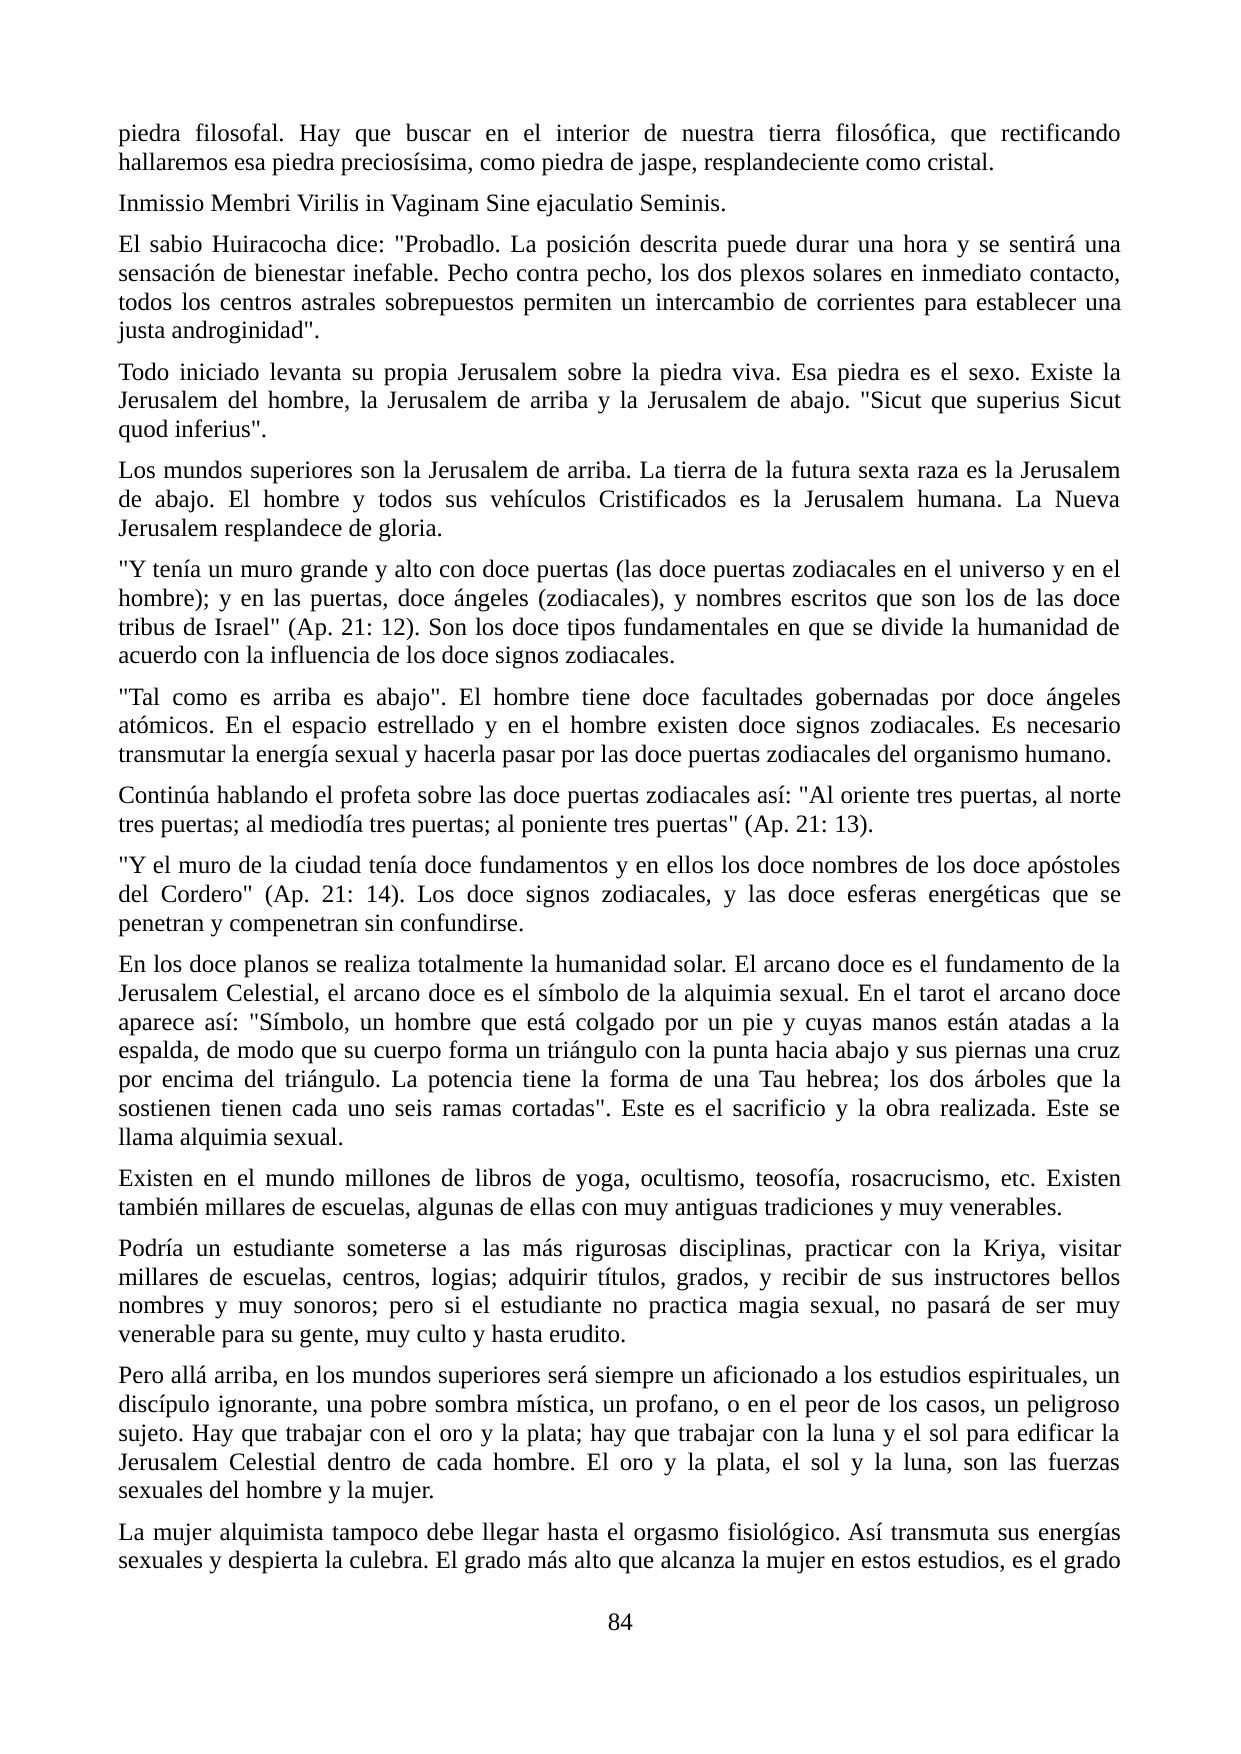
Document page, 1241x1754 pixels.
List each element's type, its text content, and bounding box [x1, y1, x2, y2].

text Existen en el mundo millones de libros de yoga, ocultismo, teosofía, rosacrucismo, etc. Existen también millares de escuelas, algunas de ellas con muy antiguas tradiciones y muy venerables. [118, 1163, 1122, 1221]
text Los mundos superiores son la Jerusalem de arriba. La tierra de la futura sexta raza es la Jerusalem de abajo. El hombre y todos sus vehículos Cristificados es la Jerusalem humana. La Nueva Jerusalem resplandece de gloria. [118, 456, 1122, 542]
text "Tal como es arriba es abajo". El hombre tiene doce facultades gobernadas por doce ángeles atómicos. En el espacio estrellado y en el hombre existen doce signos zodiacales. Es necesario transmutar la energía sexual y hacerla pasar por las doce puertas zodiacales del organismo humano. [118, 682, 1122, 768]
text Pero allá arriba, en los mundos superiores será siempre un aficionado a los estudios espirituales, un discípulo ignorante, una pobre sombra mística, un profano, o en el peor de los casos, un peligroso sujeto. Hay que trabajar con el oro y la plata; hay que trabajar con la luna y el sol para edificar la Jerusalem Celestial dentro de cada hombre. El oro y la plata, el sol y la luna, son las fuerzas sexuales del hombre y la mujer. [118, 1361, 1122, 1504]
text "Y tenía un muro grande y alto con doce puertas (las doce puertas zodiacales en el universo y en el hombre); y en las puertas, doce ángeles (zodiacales), y nombres escritos que son los de las doce tribus de Israel" (Ap. 21: 12). Son los doce tipos fundamentales en que se divide la humanidad de acuerdo con la influencia de los doce signos zodiacales. [118, 554, 1122, 669]
text piedra filosofal. Hay que buscar en el interior de nuestra tierra filosófica, que rectificando hallaremos esa piedra preciosísima, como piedra de jaspe, resplandeciente como cristal. [118, 118, 1122, 176]
text Todo iniciado levanta su propia Jerusalem sobre la piedra viva. Esa piedra es el sexo. Existe la Jerusalem del hombre, la Jerusalem de arriba y la Jerusalem de abajo. "Sicut que superius Sicut quod inferius". [118, 357, 1122, 443]
text Podría un estudiante someterse a las más rigurosas disciplinas, practicar con la Kriya, visitar millares de escuelas, centros, logias; adquirir títulos, grados, y recibir de sus instructores bellos nombres y muy sonoros; pero si el estudiante no practica magia sexual, no pasará de ser muy venerable para su gente, muy culto y hasta erudito. [118, 1233, 1122, 1348]
text El sabio Huiracocha dice: "Probadlo. La posición descrita puede durar una hora y se sentirá una sensación de bienestar inefable. Pecho contra pecho, los dos plexos solares en inmediato contacto, todos los centros astrales sobrepuestos permiten un intercambio de corrientes para establecer una justa androginidad". [118, 229, 1122, 344]
text "Y el muro de la ciudad tenía doce fundamentos y en ellos los doce nombres de los doce apóstoles del Cordero" (Ap. 21: 14). Los doce signos zodiacales, y las doce esferas energéticas que se penetran y compenetran sin confundirse. [118, 851, 1122, 937]
text Continúa hablando el profeta sobre las doce puertas zodiacales así: "Al oriente tres puertas, al norte tres puertas; al mediodía tres puertas; al poniente tres puertas" (Ap. 21: 13). [118, 781, 1122, 838]
text La mujer alquimista tampoco debe llegar hasta el orgasmo fisiológico. Así transmuta sus energías sexuales y despierta la culebra. El grado más alto que alcanza la mujer en estos estudios, es el grado [118, 1517, 1122, 1574]
text En los doce planos se realiza totalmente la humanidad solar. El arcano doce es el fundamento de la Jerusalem Celestial, el arcano doce es el símbolo de la alquimia sexual. En el tarot el arcano doce aparece así: "Símbolo, un hombre que está colgado por un pie y cuyas manos están atadas a la espalda, de modo que su cuerpo forma un triángulo con la punta hacia abajo y sus piernas una cruz por encima del triángulo. La potencia tiene la forma de una Tau hebrea; los dos árboles que la sostienen tienen cada uno seis ramas cortadas". Este es el sacrificio y la obra realizada. Este se llama alquimia sexual. [118, 949, 1122, 1151]
text Inmissio Membri Virilis in Vaginam Sine ejaculatio Seminis. [118, 188, 1122, 217]
